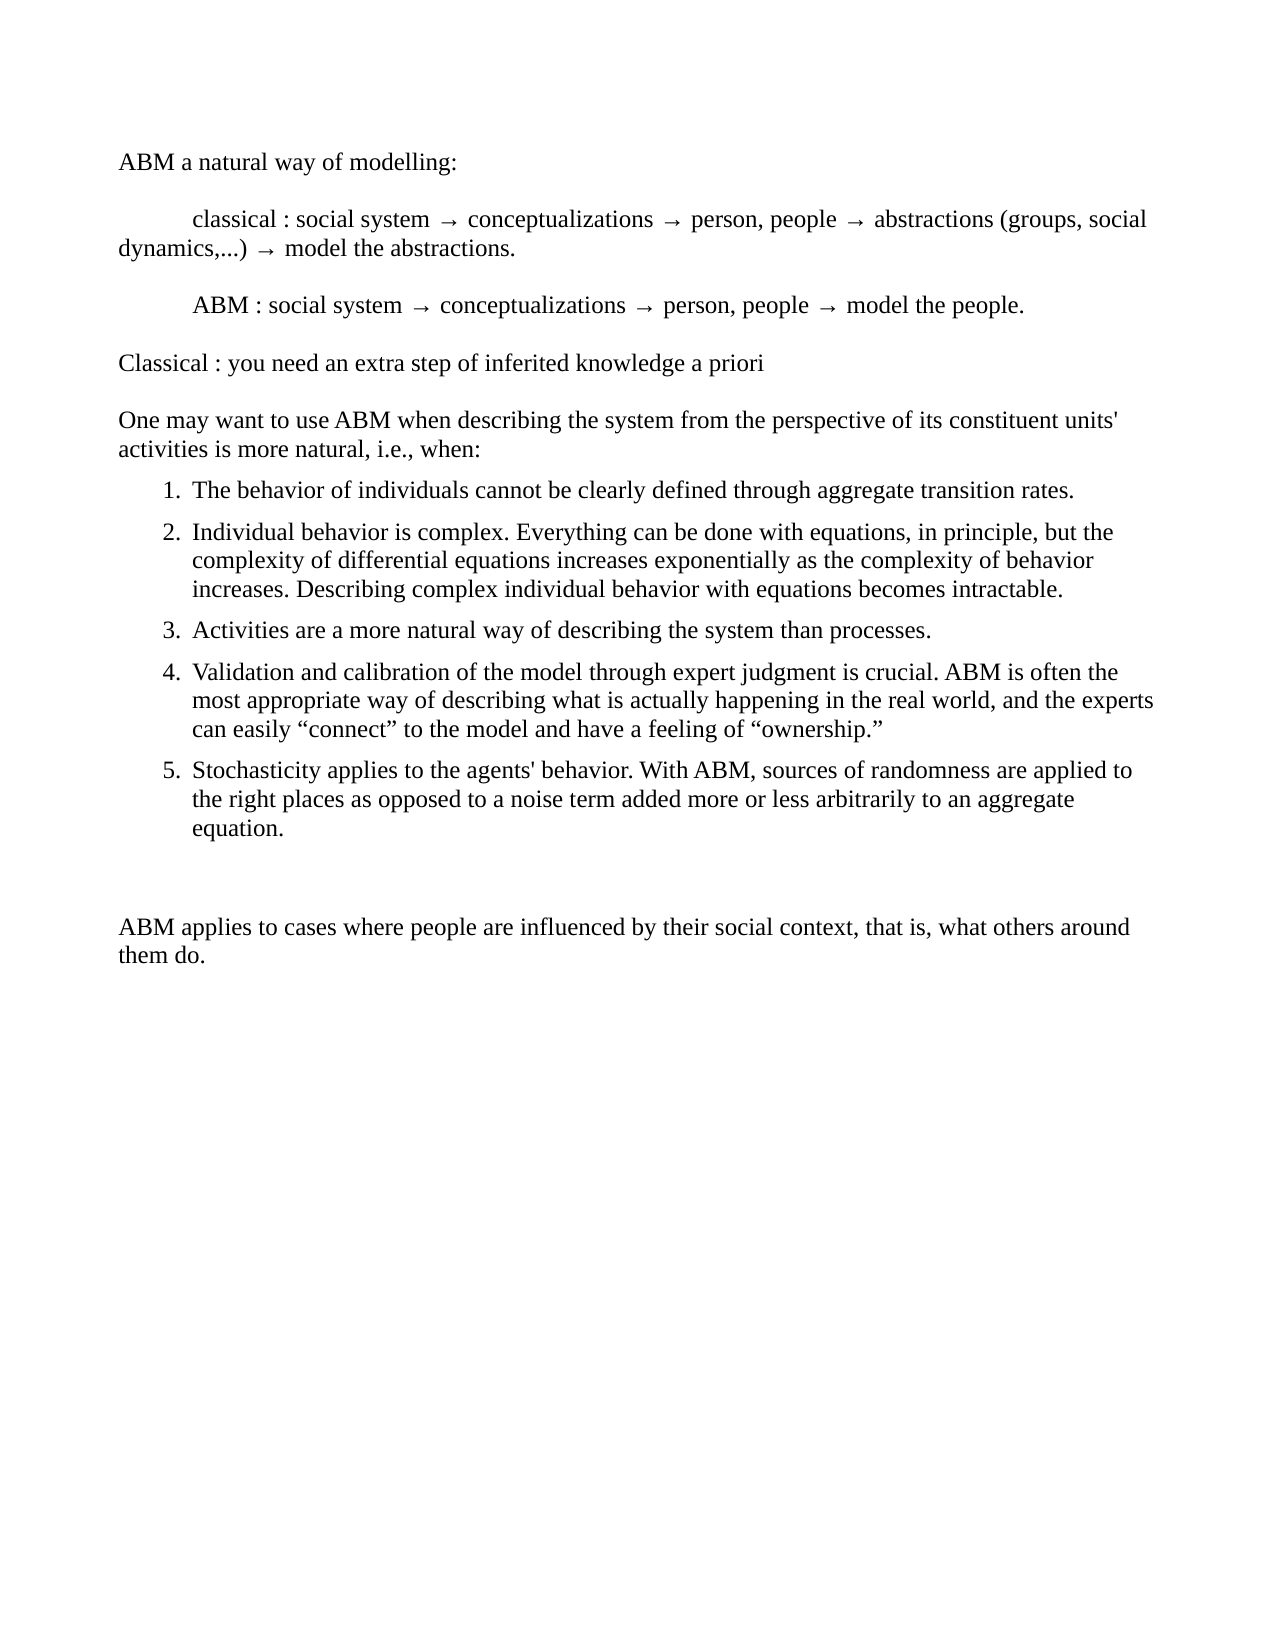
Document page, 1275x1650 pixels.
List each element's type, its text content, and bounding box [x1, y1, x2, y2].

list Activities are a more natural way of describing the system than processes. [162, 616, 1157, 644]
list Individual behavior is complex. Everything can be done with equations, in principle, but the complexity of differential equations increases exponentially as the complexity of behavior increases. Describing complex individual behavior with equations becomes intractable. [162, 517, 1157, 603]
text ABM a natural way of modelling: [118, 147, 1157, 176]
text ABM : social system → conceptualizations → person, people → model the people. Classical : you need an extra step of inferited knowledge a priori [118, 291, 1157, 377]
text One may want to use ABM when describing the system from the perspective of its constituent units' activities is more natural, i.e., when: [118, 406, 1157, 463]
list The behavior of individuals cannot be clearly defined through aggregate transition rates. [162, 476, 1157, 504]
list Stochasticity applies to the agents' behavior. With ABM, sources of randomness are applied to the right places as opposed to a noise term added more or less arbitrarily to an aggregate equation. [162, 756, 1157, 842]
text ABM applies to cases where people are influenced by their social context, that is, what others around them do. [118, 912, 1157, 998]
text classical : social system → conceptualizations → person, people → abstractions (groups, social dynamics,...) → model the abstractions. [118, 204, 1157, 262]
list Validation and calibration of the model through expert judgment is crucial. ABM is often the most appropriate way of describing what is actually happening in the real world, and the experts can easily “connect” to the model and have a feeling of “ownership.” [162, 657, 1157, 743]
